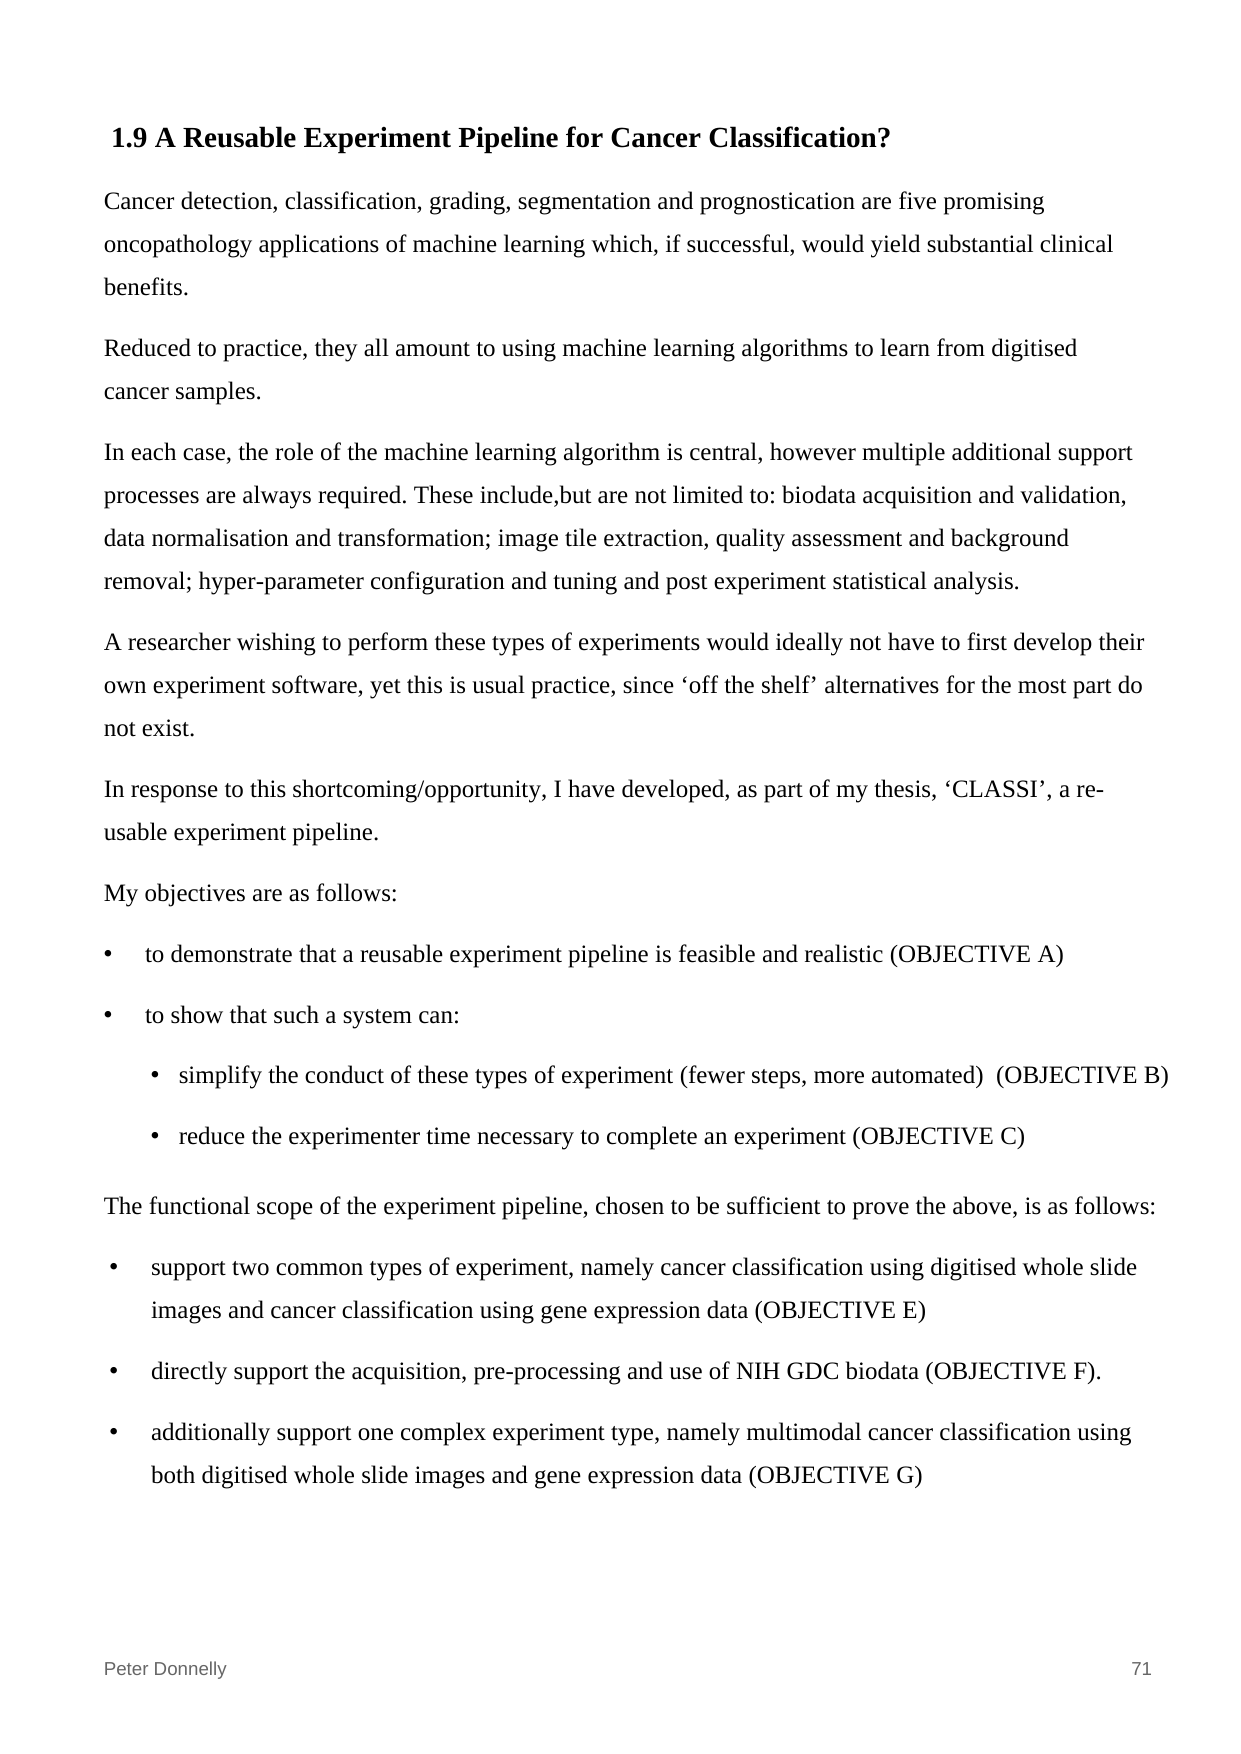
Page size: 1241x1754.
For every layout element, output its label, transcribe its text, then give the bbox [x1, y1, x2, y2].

list to show that such a system can: [103, 1000, 1146, 1028]
list The functional scope of the experiment pipeline, chosen to be sufficient to prove the above, is as follows: [103, 1191, 1170, 1220]
list to demonstrate that a reusable experiment pipeline is feasible and realistic (OBJECTIVE A) [103, 939, 1146, 968]
list reduce the experimenter time necessary to complete an experiment (OBJECTIVE C) [151, 1121, 1146, 1150]
text My objectives are as follows: [103, 878, 1146, 907]
text A researcher wishing to perform these types of experiments would ideally not have to first develop their own experiment software, yet this is usual practice, since ‘off the shelf’ alternatives for the most part do not exist. [103, 627, 1146, 742]
list support two common types of experiment, namely cancer classification using digitised whole slide images and cancer classification using gene expression data (OBJECTIVE E) [109, 1252, 1146, 1324]
list additionally support one complex experiment type, namely multimodal cancer classification using both digitised whole slide images and gene expression data (OBJECTIVE G) [109, 1417, 1146, 1489]
text In each case, the role of the machine learning algorithm is central, however multiple additional support processes are always required. These include,but are not limited to: biodata acquisition and validation, data normalisation and transformation; image tile extraction, quality assessment and background removal; hyper-parameter configuration and tuning and post experiment statistical analysis. [103, 437, 1146, 595]
text In response to this shortcoming/opportunity, I have developed, as part of my thesis, ‘CLASSI’, a re-usable experiment pipeline. [103, 774, 1146, 846]
subtitle A Reusable Experiment Pipeline for Cancer Classification? [103, 120, 1146, 153]
text Cancer detection, classification, grading, segmentation and prognostication are five promising oncopathology applications of machine learning which, if successful, would yield substantial clinical benefits. [103, 186, 1146, 301]
list simplify the conduct of these types of experiment (fewer steps, more automated) (OBJECTIVE B) [151, 1061, 1176, 1089]
text Reduced to practice, they all amount to using machine learning algorithms to learn from digitised cancer samples. [103, 333, 1146, 405]
list directly support the acquisition, pre-processing and use of NIH GDC biodata (OBJECTIVE F). [109, 1356, 1146, 1385]
